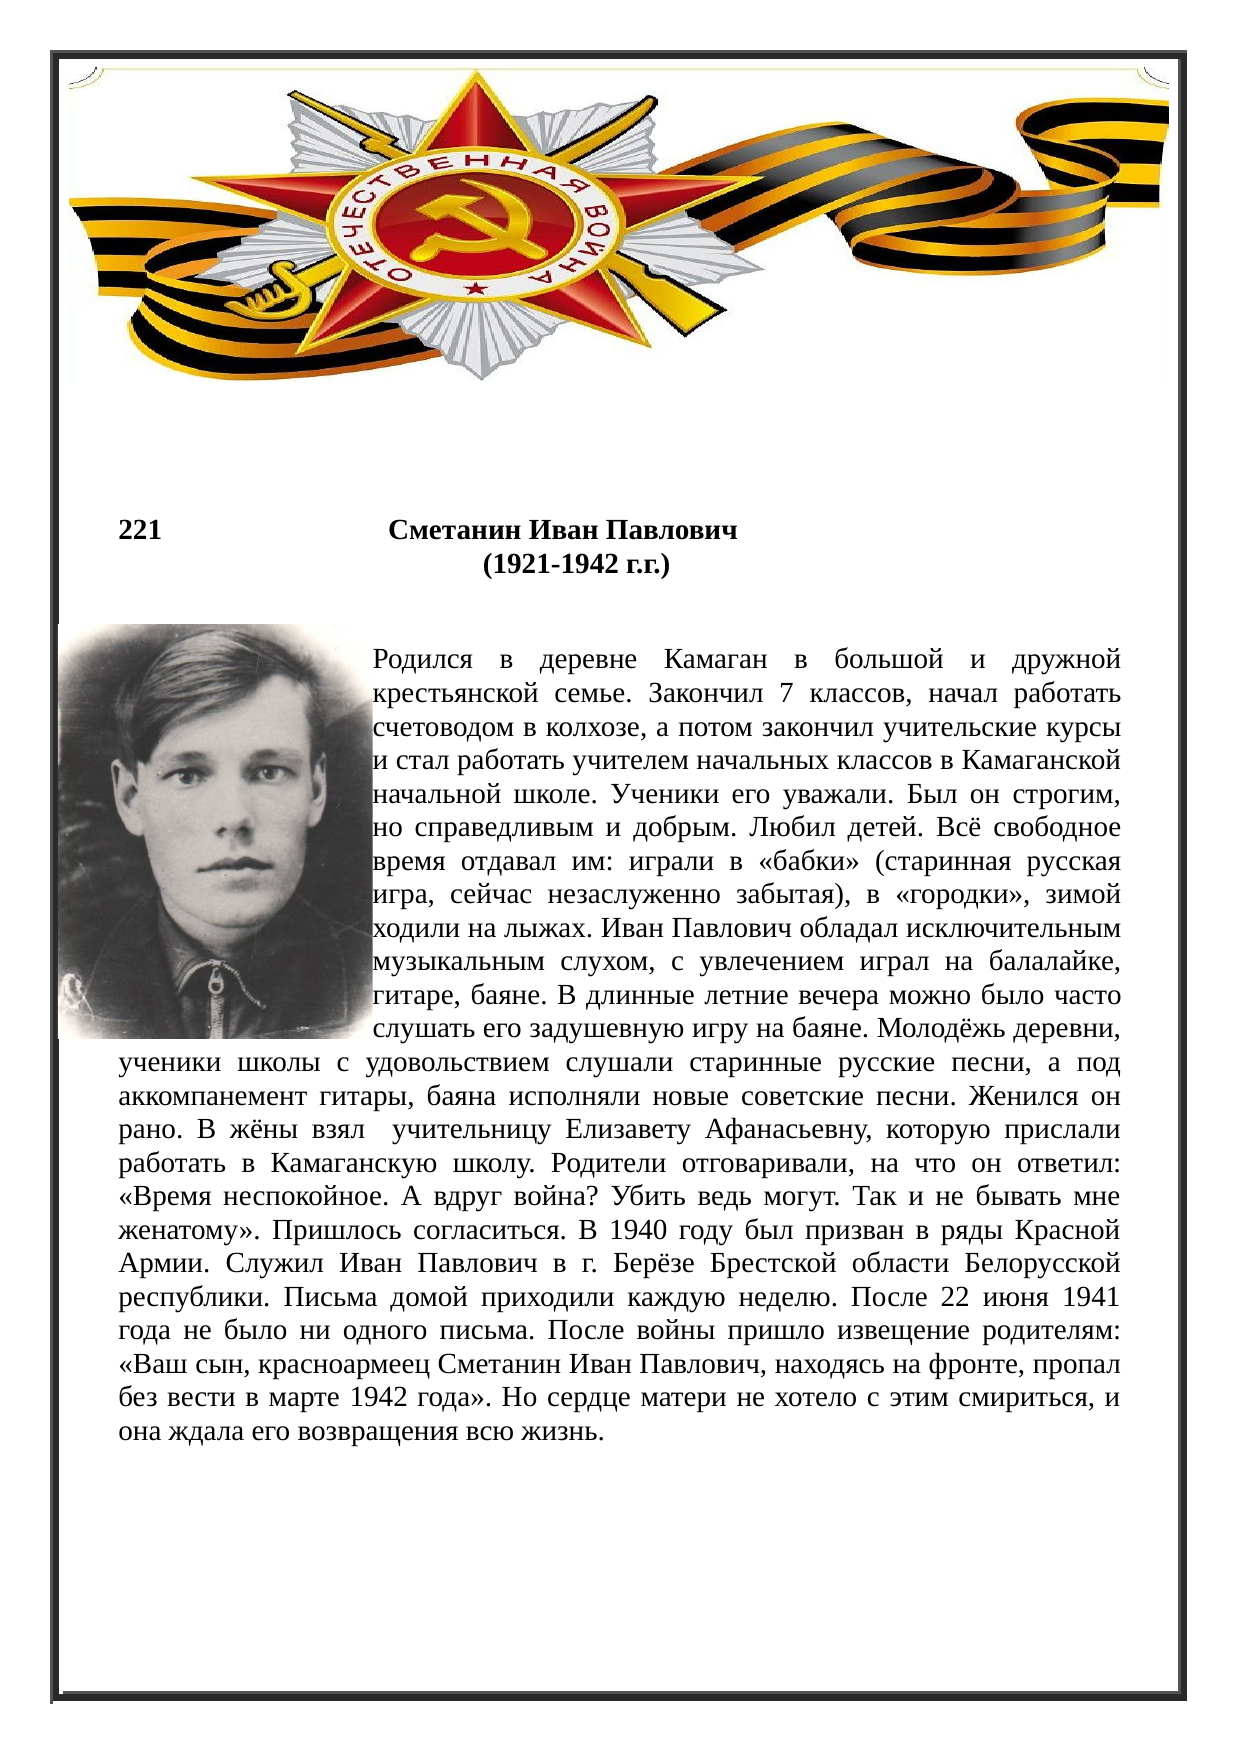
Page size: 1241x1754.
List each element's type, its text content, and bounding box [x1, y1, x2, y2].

text 221 Сметанин Иван Павлович [118, 512, 1122, 546]
text Родился в деревне Камаган в большой и дружной крестьянской семье. Закончил 7 классов, начал работать счетоводом в колхозе, а потом закончил учительские курсы и стал работать учителем начальных классов в Камаганской начальной школе. Ученики его уважали. Был он строгим, но справедливым и добрым. Любил детей. Всё свободное время отдавал им: играли в «бабки» (старинная русская игра, сейчас незаслуженно забытая), в «городки», зимой ходили на лыжах. Иван Павлович обладал исключительным музыкальным слухом, с увлечением играл на балалайке, гитаре, баяне. В длинные летние вечера можно было часто слушать его задушевную игру на баяне. Молодёжь деревни, ученики школы с удовольствием слушали старинные русские песни, а под аккомпанемент гитары, баяна исполняли новые советские песни. Женился он рано. В жёны взял учительницу Елизавету Афанасьевну, которую прислали работать в Камаганскую школу. Родители отговаривали, на что он ответил: «Время неспокойное. А вдруг война? Убить ведь могут. Так и не бывать мне женатому». Пришлось согласиться. В 1940 году был призван в ряды Красной Армии. Служил Иван Павлович в г. Берёзе Брестской области Белорусской республики. Письма домой приходили каждую неделю. После 22 июня 1941 года не было ни одного письма. После войны пришло извещение родителям: «Ваш сын, красноармеец Сметанин Иван Павлович, находясь на фронте, пропал без вести в марте 1942 года». Но сердце матери не хотело с этим смириться, и она ждала его возвращения всю жизнь. [118, 642, 1122, 1447]
text (1921-1942 г.г.) [118, 546, 1122, 579]
